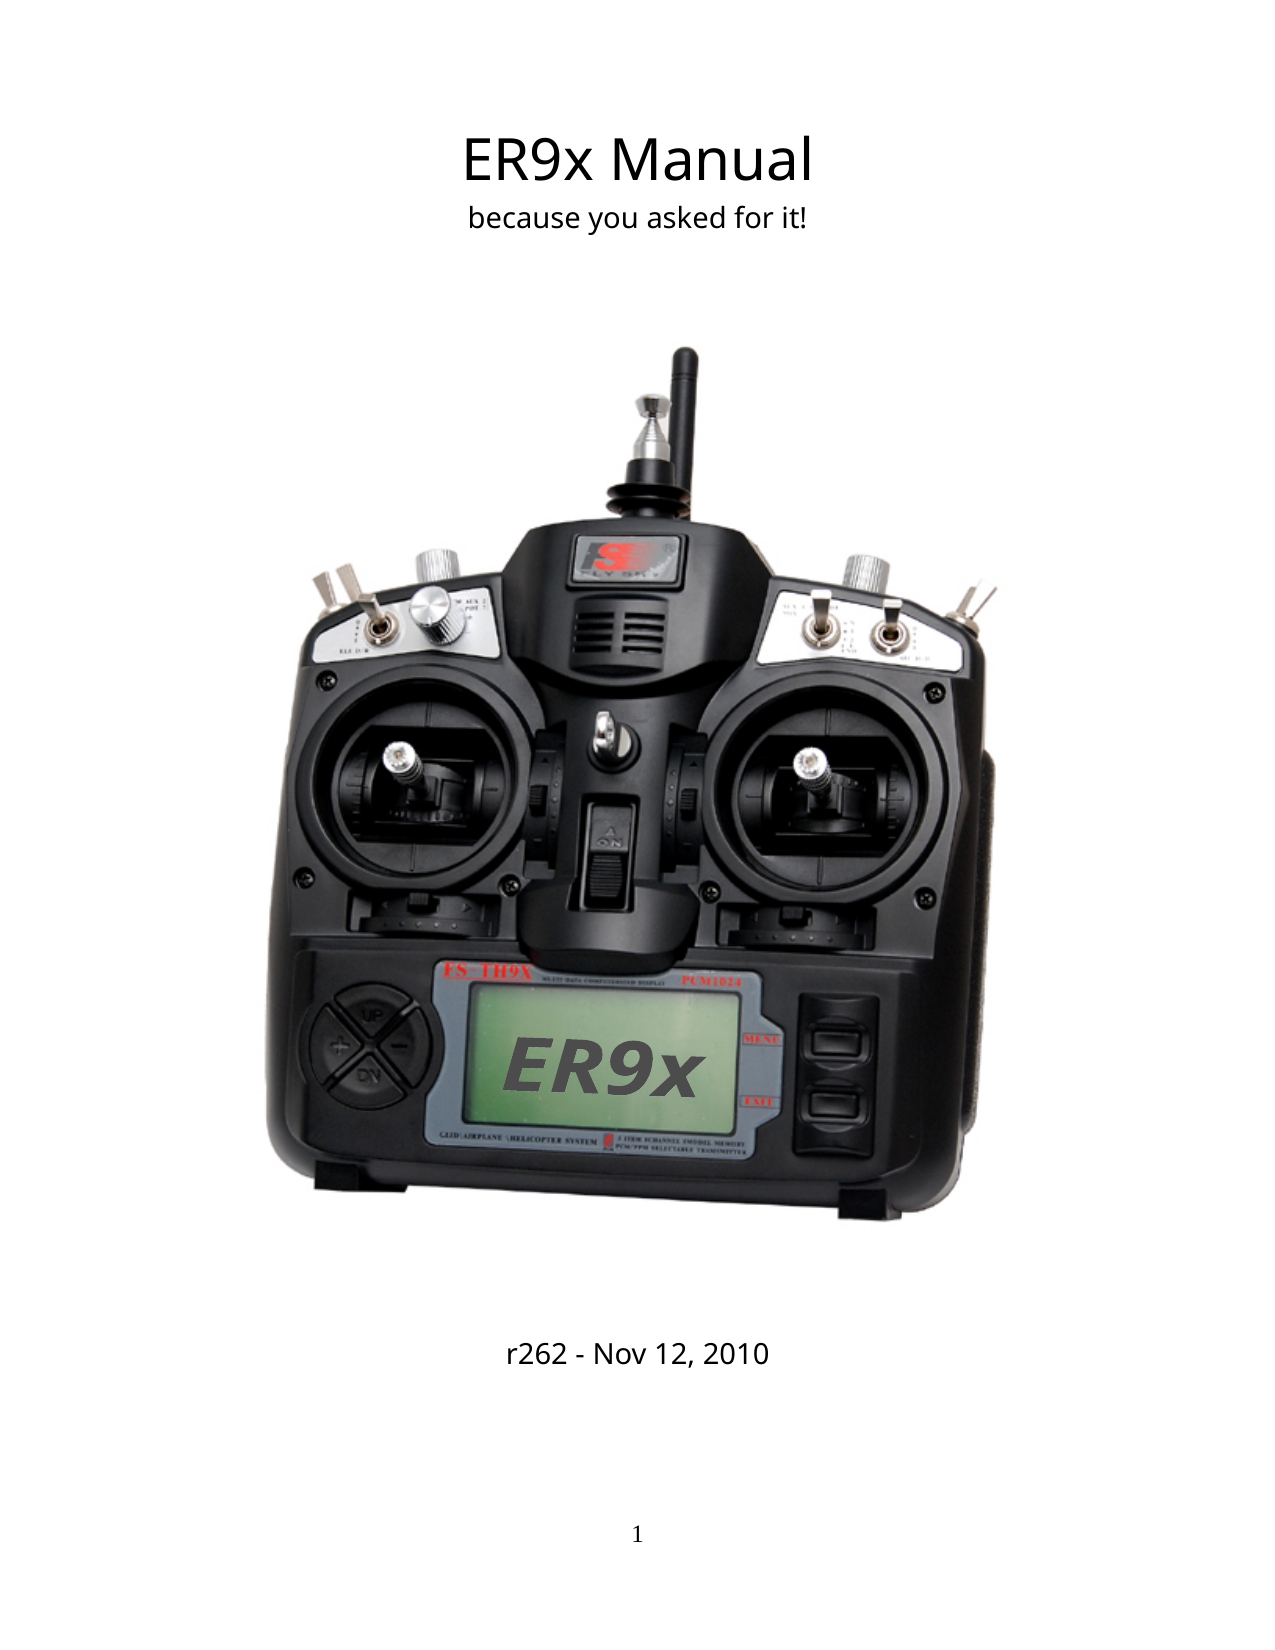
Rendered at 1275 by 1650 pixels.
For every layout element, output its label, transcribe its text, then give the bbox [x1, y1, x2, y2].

text because you asked for it! [118, 198, 1157, 237]
text ER9x Manual [118, 118, 1157, 198]
picture [168, 316, 1107, 1255]
text r262 - Nov 12, 2010 [118, 1333, 1157, 1373]
